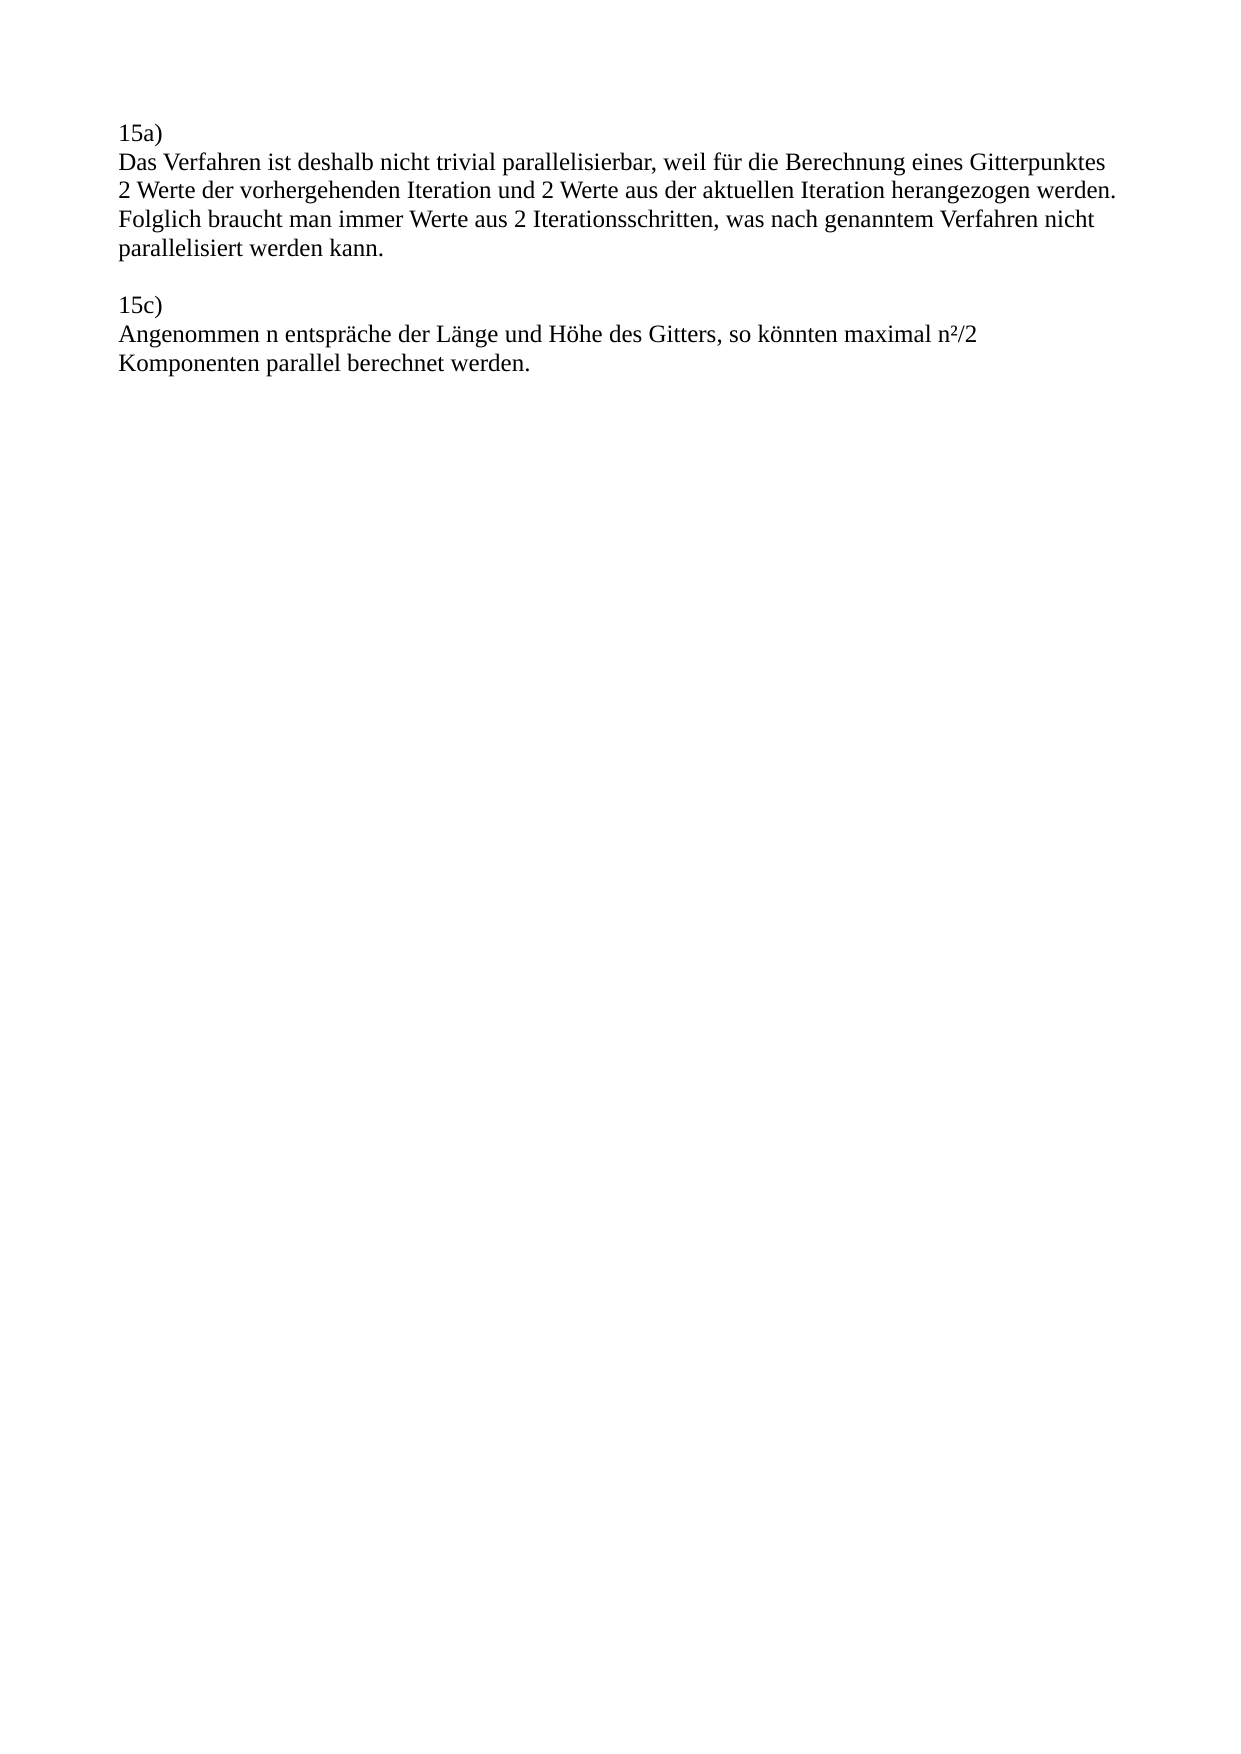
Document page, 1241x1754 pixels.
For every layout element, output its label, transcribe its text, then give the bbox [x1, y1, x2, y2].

text Das Verfahren ist deshalb nicht trivial parallelisierbar, weil für die Berechnung eines Gitterpunktes 2 Werte der vorhergehenden Iteration und 2 Werte aus der aktuellen Iteration herangezogen werden. Folglich braucht man immer Werte aus 2 Iterationsschritten, was nach genanntem Verfahren nicht parallelisiert werden kann. [118, 147, 1122, 262]
text 15a) [118, 118, 1122, 147]
text Angenommen n entspräche der Länge und Höhe des Gitters, so könnten maximal n²/2 Komponenten parallel berechnet werden. [118, 319, 1122, 377]
text 15c) [118, 291, 1122, 319]
